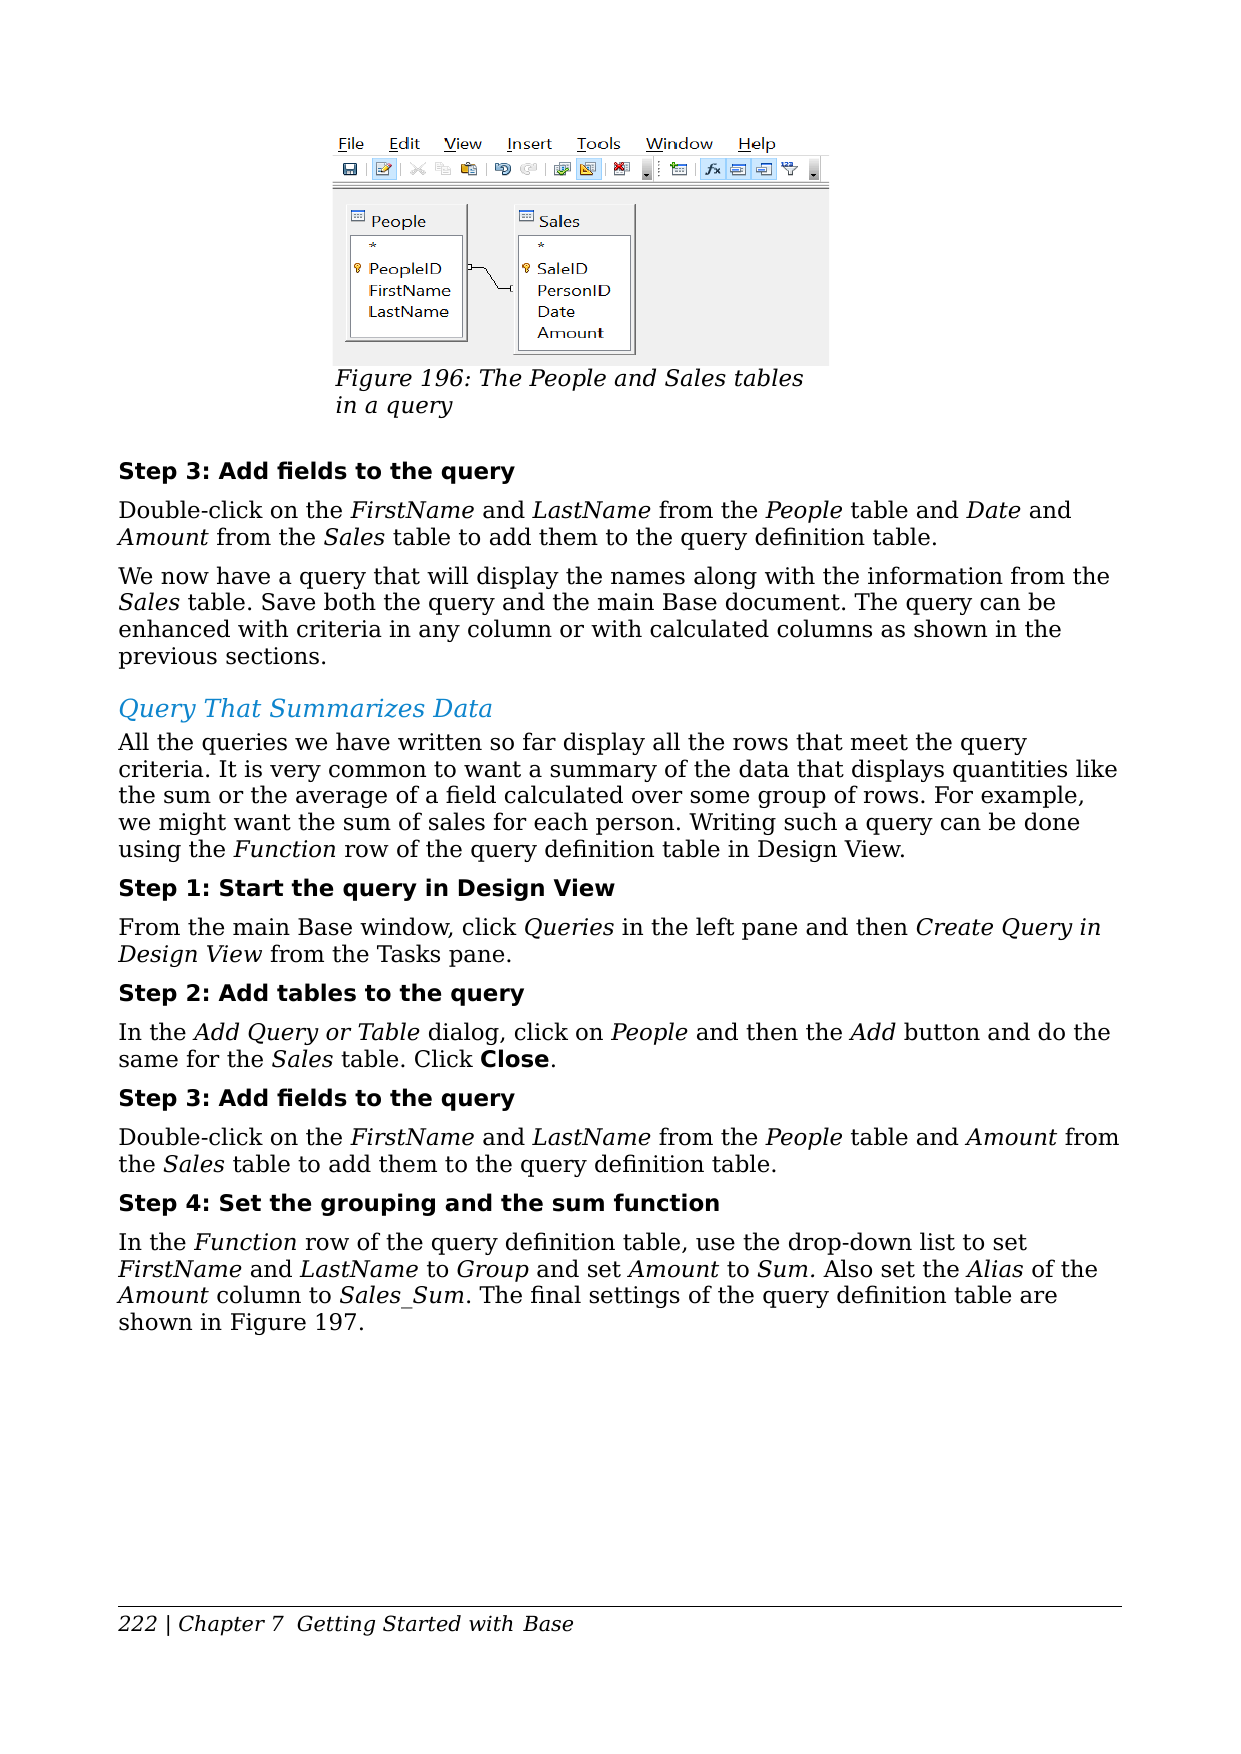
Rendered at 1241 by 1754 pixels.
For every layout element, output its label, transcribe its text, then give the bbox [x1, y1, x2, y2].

text We now have a query that will display the names along with the information from the Sales table. Save both the query and the main Base document. The query can be enhanced with criteria in any column or with calculated columns as shown in the previous sections. [118, 563, 1122, 669]
text All the queries we have written so far display all the rows that meet the query criteria. It is very common to want a summary of the data that displays quantities like the sum or the average of a field calculated over some group of rows. For example, we might want the sum of sales for each person. Writing such a query can be done using the Function row of the query definition table in Design View. [118, 729, 1122, 863]
text Step 3: Add fields to the query [118, 1085, 1122, 1112]
subtitle Query That Summarizes Data [118, 694, 1122, 723]
text From the main Base window, click Queries in the left pane and then Create Query in Design View from the Tasks pane. [118, 914, 1122, 968]
picture [332, 130, 830, 366]
text Step 1: Start the query in Design View [118, 875, 1122, 902]
text Double-click on the FirstName and LastName from the People table and Date and Amount from the Sales table to add them to the query definition table. [118, 497, 1122, 550]
text In the Function row of the query definition table, use the drop-down list to set FirstName and LastName to Group and set Amount to Sum. Also set the Alias of the Amount column to Sales_Sum. The final settings of the query definition table are shown in Figure 197. [118, 1229, 1122, 1336]
text Step 3: Add fields to the query [118, 458, 1122, 484]
text Step 4: Set the grouping and the sum function [118, 1190, 1122, 1217]
text Step 2: Add tables to the query [118, 980, 1122, 1007]
text In the Add Query or Table dialog, click on People and then the Add button and do the same for the Sales table. Click Close. [118, 1019, 1122, 1073]
text Double-click on the FirstName and LastName from the People table and Amount from the Sales table to add them to the query definition table. [118, 1124, 1122, 1178]
text Figure 196: The People and Sales tables in a query [335, 366, 826, 419]
